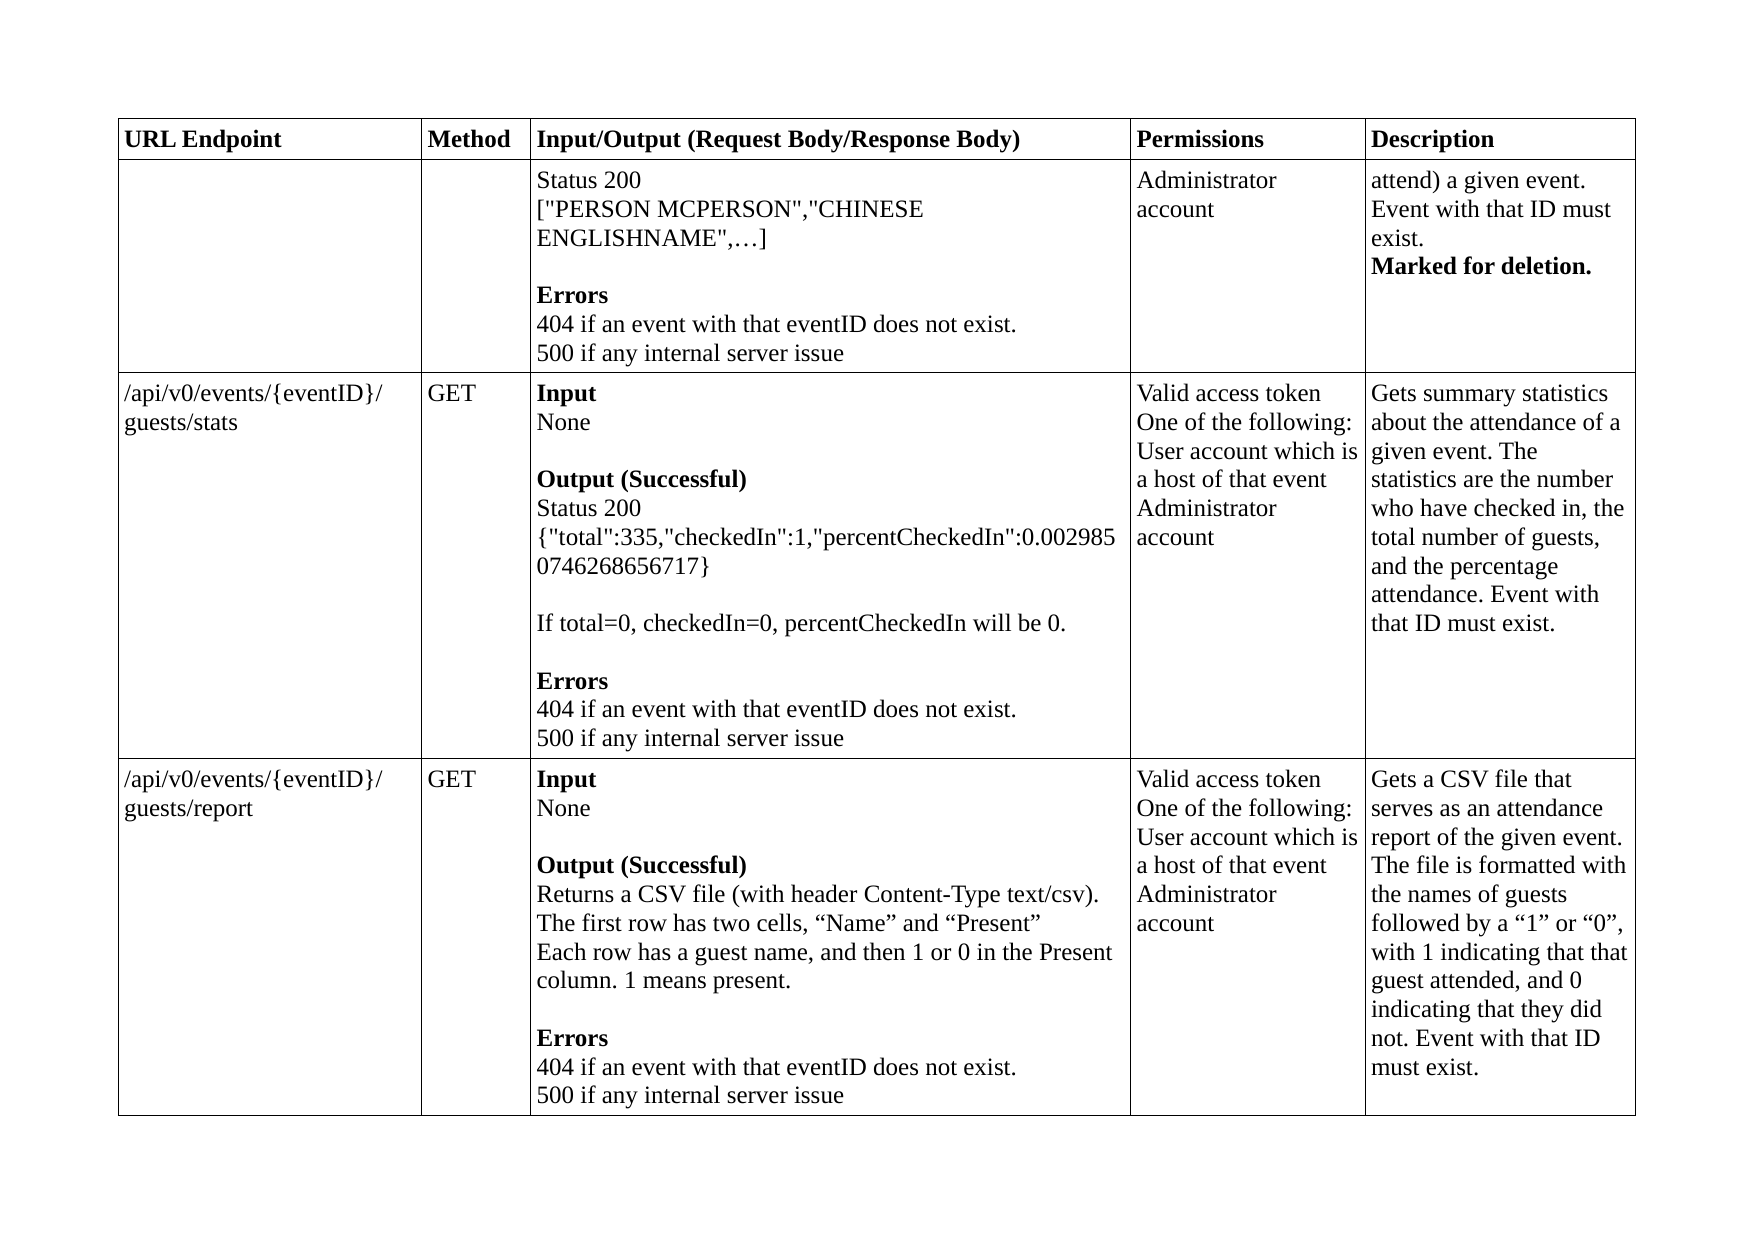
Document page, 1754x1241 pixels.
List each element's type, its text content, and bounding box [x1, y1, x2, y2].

table_cell GET [422, 373, 530, 758]
table_header Input/Output (Request Body/Response Body) [531, 119, 1130, 159]
table_cell Input None Output (Successful) Returns a CSV file (with header Content-Type text/csv). The first row has two cells, “Name” and “Present” Each row has a guest name, and then 1 or 0 in the Present column. 1 means present. Errors 404 if an event with that eventID does not exist. 500 if any internal server issue [531, 759, 1130, 1115]
table_cell Gets a CSV file that serves as an attendance report of the given event. The file is formatted with the names of guests followed by a “1” or “0”, with 1 indicating that that guest attended, and 0 indicating that they did not. Event with that ID must exist. [1366, 759, 1635, 1115]
table_cell Administrator account [1131, 160, 1365, 372]
table_header Description [1366, 119, 1635, 159]
table_cell [119, 160, 421, 372]
table_cell Valid access token One of the following: User account which is a host of that event Administrator account [1131, 759, 1365, 1115]
table_cell attend) a given event. Event with that ID must exist. Marked for deletion. [1366, 160, 1635, 372]
table_cell Status 200 ["PERSON MCPERSON","CHINESE ENGLISHNAME",…] Errors 404 if an event with that eventID does not exist. 500 if any internal server issue [531, 160, 1130, 372]
table_cell Input None Output (Successful) Status 200 {"total":335,"checkedIn":1,"percentCheckedIn":0.0029850746268656717} If total=0, checkedIn=0, percentCheckedIn will be 0. Errors 404 if an event with that eventID does not exist. 500 if any internal server issue [531, 373, 1130, 758]
table_cell /api/v0/events/{eventID}/guests/stats [119, 373, 421, 758]
table_cell GET [422, 759, 530, 1115]
table_cell /api/v0/events/{eventID}/guests/report [119, 759, 421, 1115]
table_header URL Endpoint [119, 119, 421, 159]
table_cell [422, 160, 530, 372]
table_header Permissions [1131, 119, 1365, 159]
table_cell Gets summary statistics about the attendance of a given event. The statistics are the number who have checked in, the total number of guests, and the percentage attendance. Event with that ID must exist. [1366, 373, 1635, 758]
table_header Method [422, 119, 530, 159]
table_cell Valid access token One of the following: User account which is a host of that event Administrator account [1131, 373, 1365, 758]
